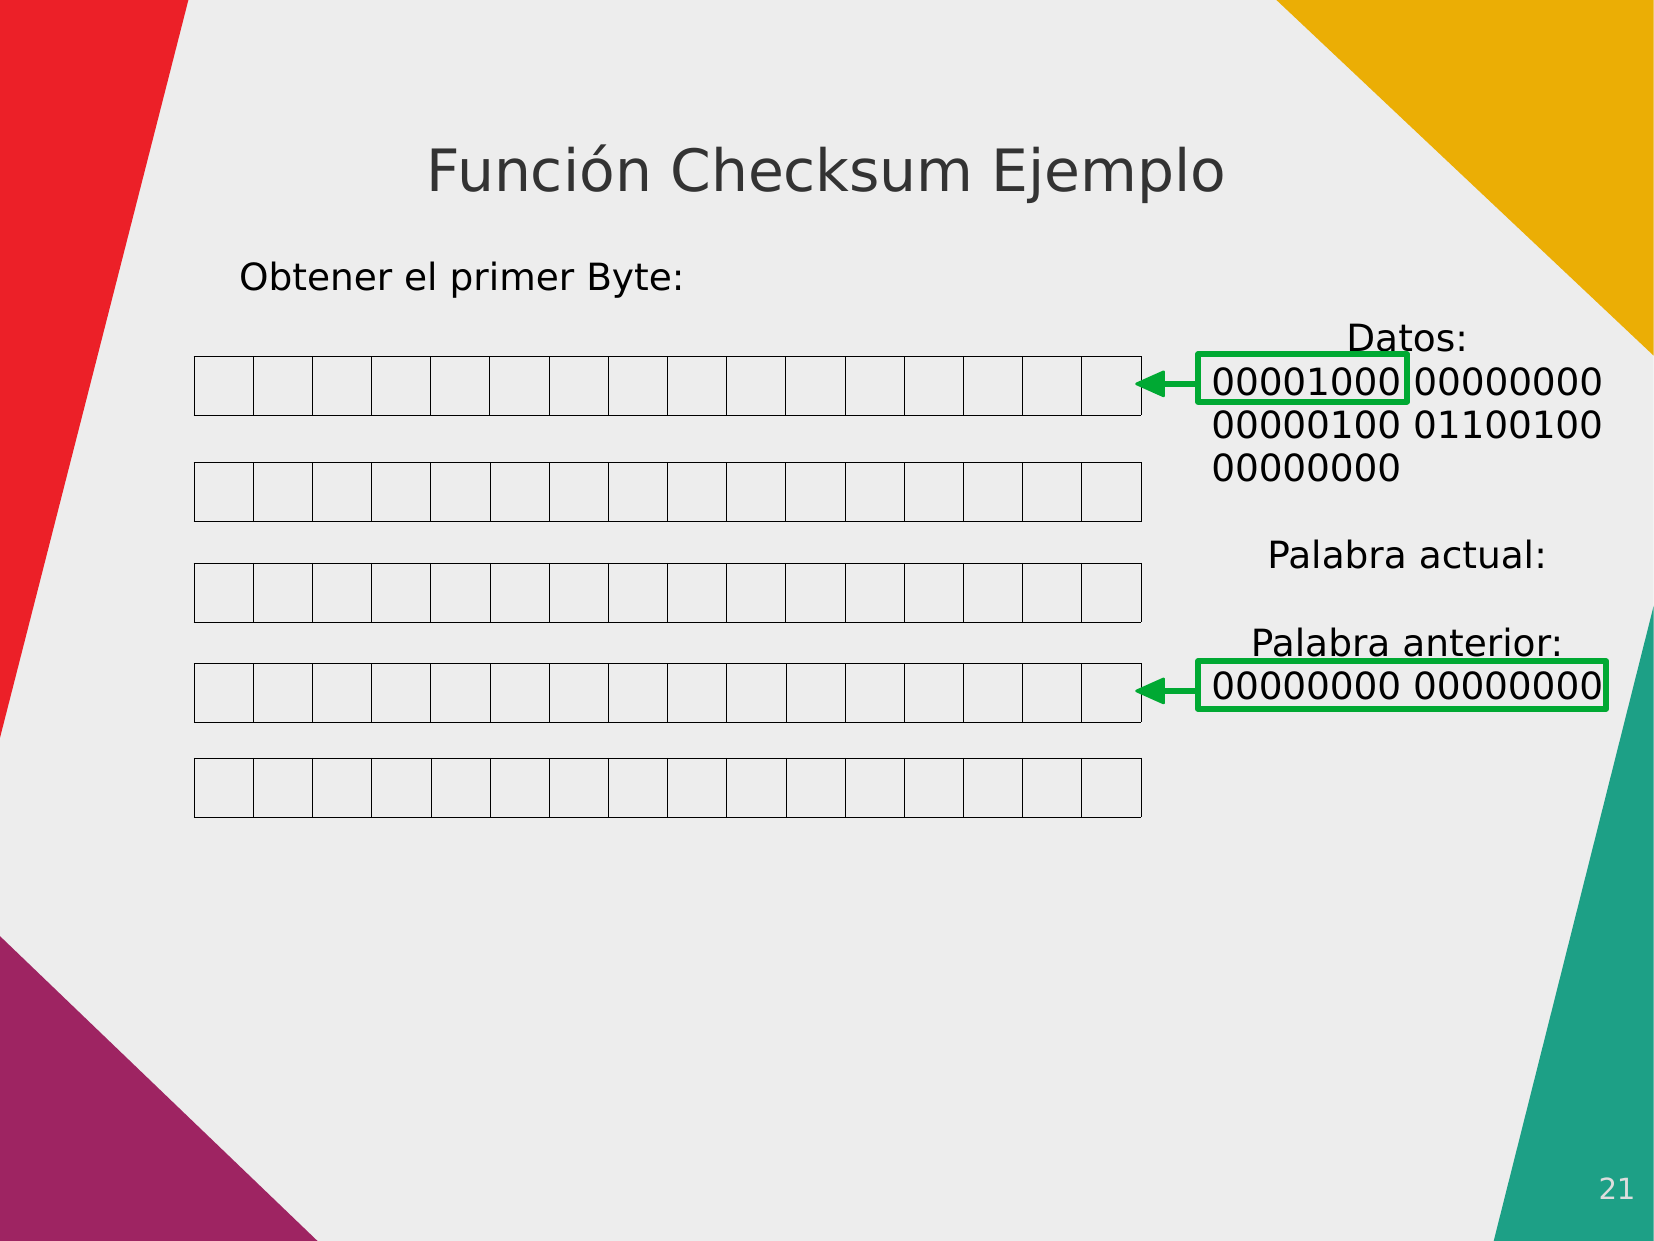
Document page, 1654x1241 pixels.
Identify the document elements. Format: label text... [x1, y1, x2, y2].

table_header [609, 463, 667, 521]
table_header [254, 664, 312, 722]
table_header [550, 564, 608, 622]
text_box Datos: 00001000 00000000 00000100 01100100 00000000 Palabra actual: Palabra anterior: 00000000 00000000 [1196, 309, 1619, 934]
table_header [195, 564, 253, 622]
table_header [195, 463, 253, 521]
table_header [609, 357, 667, 415]
table_header [846, 357, 904, 415]
table_header [550, 759, 608, 817]
table_header [254, 564, 312, 622]
table_header [905, 357, 963, 415]
table_header [1023, 564, 1081, 622]
table_header [550, 463, 608, 521]
table_header [727, 664, 786, 722]
table_header [431, 664, 490, 722]
table_header [1023, 357, 1081, 415]
table_header [668, 463, 726, 521]
table_header [905, 759, 963, 817]
table_header [787, 759, 845, 817]
table_header [668, 759, 726, 817]
table_header [1082, 463, 1141, 521]
text_box Datos: 00001000 00000000 00000100 01100100 00000000 Palabra actual: Palabra anterior: 00000000 00000000 [1201, 357, 1404, 399]
table_header [491, 463, 549, 521]
table_header [786, 357, 845, 415]
table_header [313, 759, 371, 817]
table_header [431, 463, 490, 521]
table_header [609, 664, 667, 722]
table_header [905, 463, 963, 521]
table_header [372, 357, 430, 415]
table_header [195, 357, 253, 415]
table_header [195, 664, 253, 722]
table_header [195, 759, 253, 817]
table_header [786, 564, 845, 622]
table_header [490, 357, 549, 415]
table_header [372, 463, 430, 521]
table_header [668, 357, 726, 415]
table_header [787, 664, 845, 722]
table_header [1082, 357, 1141, 415]
table_header [905, 564, 963, 622]
table_header [846, 664, 904, 722]
table_header [1082, 664, 1141, 722]
table_header [491, 564, 549, 622]
table_header [313, 564, 371, 622]
table_header [668, 664, 726, 722]
table_header [846, 463, 904, 521]
table_header [313, 357, 371, 415]
table_header [491, 664, 549, 722]
table_header [1023, 664, 1081, 722]
table_header [964, 564, 1022, 622]
title Función Checksum Ejemplo [114, 73, 1539, 271]
table_header [727, 564, 785, 622]
table_header [550, 357, 608, 415]
table_header [727, 463, 785, 521]
table_header [313, 463, 371, 521]
table_header [372, 664, 430, 722]
table_header [372, 759, 431, 817]
text_box Obtener el primer Byte: [224, 248, 701, 307]
table_header [609, 759, 667, 817]
table_header [1082, 564, 1141, 622]
table_header [846, 564, 904, 622]
table_header [609, 564, 667, 622]
table_header [964, 664, 1022, 722]
table_header [1023, 759, 1081, 817]
table_header [254, 463, 312, 521]
table_header [964, 463, 1022, 521]
table_header [786, 463, 845, 521]
table_header [431, 564, 490, 622]
table_header [313, 664, 371, 722]
table_header [491, 759, 549, 817]
table_header [254, 357, 312, 415]
table_header [727, 357, 785, 415]
table_header [964, 357, 1022, 415]
table_header [431, 357, 489, 415]
table_header [668, 564, 726, 622]
table_header [846, 759, 904, 817]
table_header [1023, 463, 1081, 521]
table_header [905, 664, 963, 722]
text_box Datos: 00001000 00000000 00000100 01100100 00000000 Palabra actual: Palabra anterior: 00000000 00000000 [1201, 664, 1603, 706]
table_header [964, 759, 1022, 817]
table_header [727, 759, 786, 817]
table_header [372, 564, 430, 622]
table_header [1082, 759, 1141, 817]
table_header [254, 759, 312, 817]
table_header [550, 664, 608, 722]
table_header [432, 759, 490, 817]
